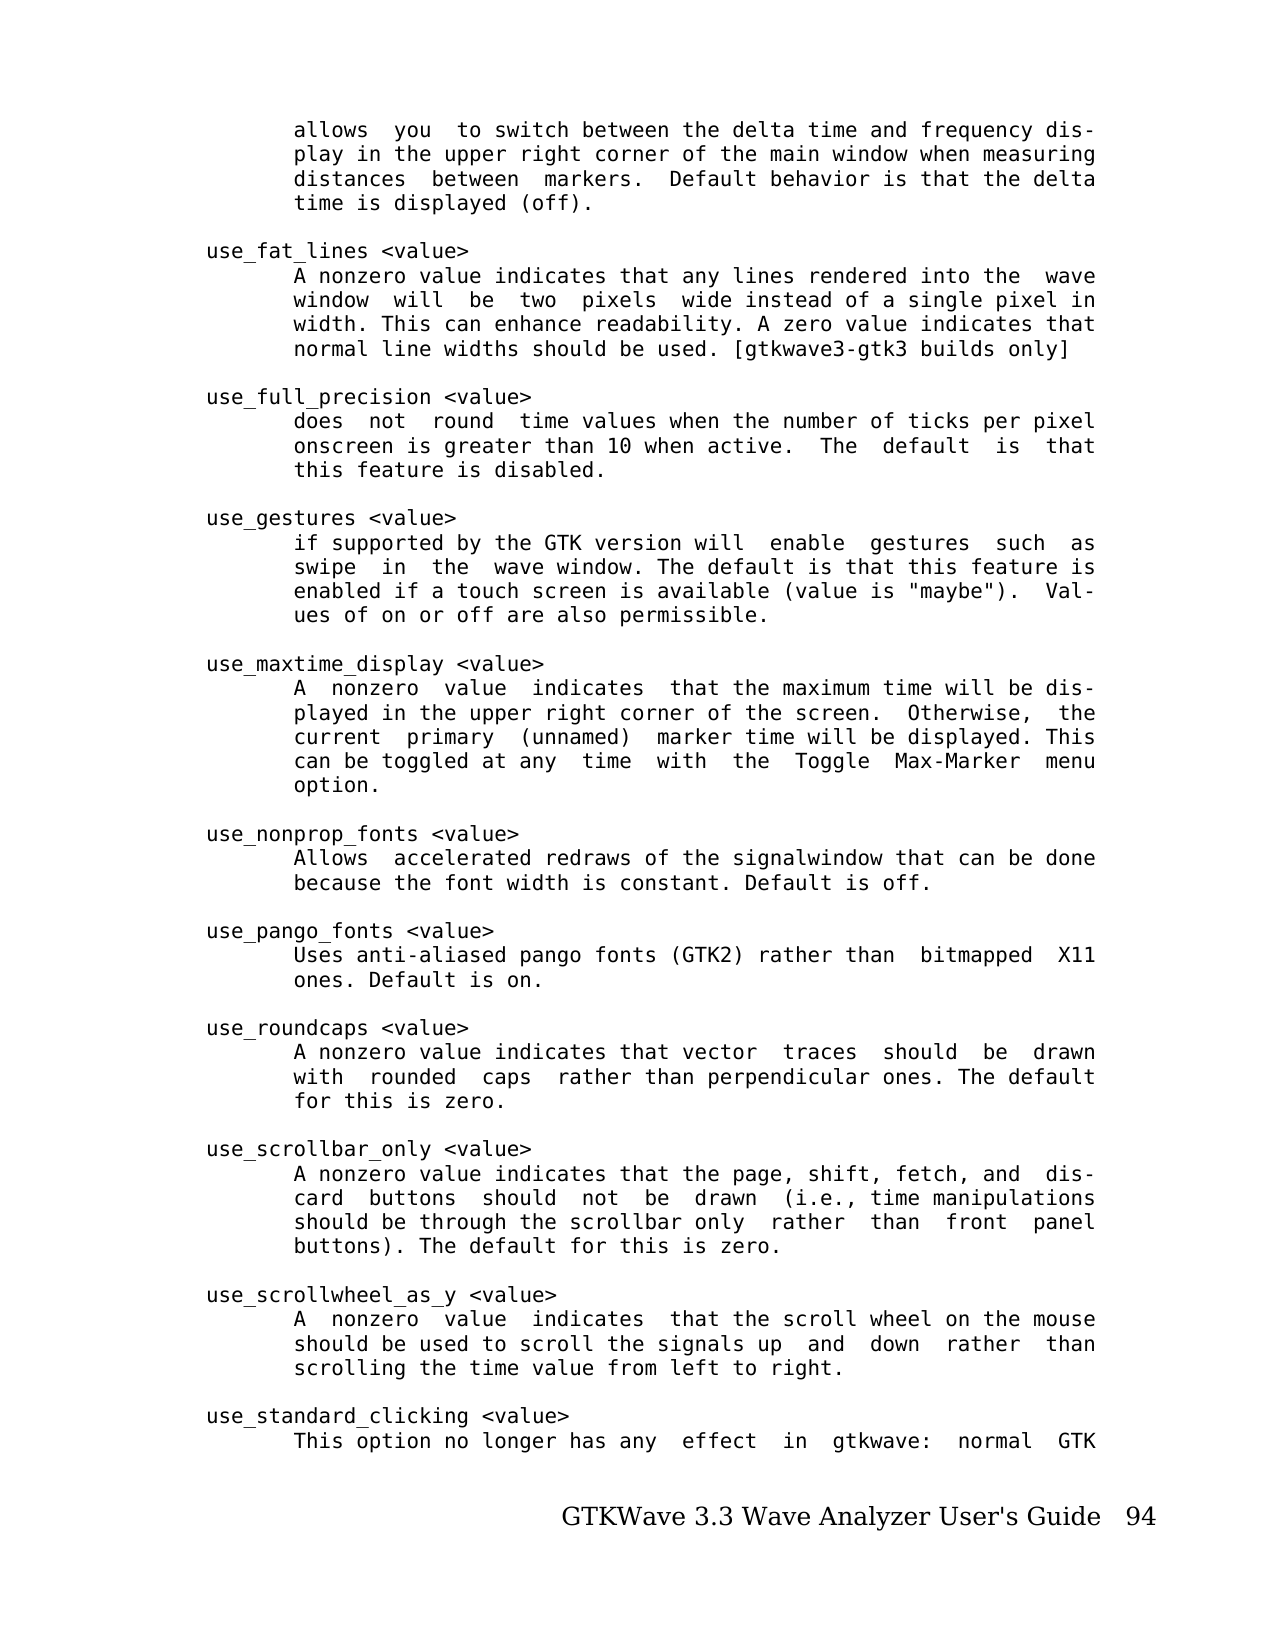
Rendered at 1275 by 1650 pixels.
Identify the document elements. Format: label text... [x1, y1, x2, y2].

text can be toggled at any time with the Toggle Max-Marker menu [118, 749, 1157, 773]
text Allows accelerated redraws of the signalwindow that can be done [118, 846, 1157, 871]
text option. [118, 773, 1157, 798]
text use_roundcaps <value> [118, 1016, 1157, 1040]
text A nonzero value indicates that any lines rendered into the wave [118, 264, 1157, 288]
text time is displayed (off). [118, 191, 1157, 215]
text play in the upper right corner of the main window when measuring [118, 142, 1157, 167]
text normal line widths should be used. [gtkwave3-gtk3 builds only] [118, 337, 1157, 361]
text because the font width is constant. Default is off. [118, 871, 1157, 895]
text use_scrollwheel_as_y <value> [118, 1283, 1157, 1307]
text should be through the scrollbar only rather than front panel [118, 1210, 1157, 1234]
text A nonzero value indicates that the maximum time will be dis- [118, 676, 1157, 701]
text onscreen is greater than 10 when active. The default is that [118, 434, 1157, 458]
text this feature is disabled. [118, 458, 1157, 482]
text use_nonprop_fonts <value> [118, 822, 1157, 846]
text distances between markers. Default behavior is that the delta [118, 167, 1157, 191]
text enabled if a touch screen is available (value is "maybe"). Val‐ [118, 579, 1157, 603]
text use_standard_clicking <value> [118, 1404, 1157, 1429]
text buttons). The default for this is zero. [118, 1234, 1157, 1259]
text swipe in the wave window. The default is that this feature is [118, 555, 1157, 579]
text allows you to switch between the delta time and frequency dis- [118, 118, 1157, 142]
text played in the upper right corner of the screen. Otherwise, the [118, 701, 1157, 725]
text Uses anti-aliased pango fonts (GTK2) rather than bitmapped X11 [118, 943, 1157, 968]
text use_fat_lines <value> [118, 239, 1157, 264]
text This option no longer has any effect in gtkwave: normal GTK [118, 1429, 1157, 1453]
text does not round time values when the number of ticks per pixel [118, 409, 1157, 434]
text with rounded caps rather than perpendicular ones. The default [118, 1065, 1157, 1089]
text for this is zero. [118, 1089, 1157, 1113]
text width. This can enhance readability. A zero value indicates that [118, 312, 1157, 337]
text should be used to scroll the signals up and down rather than [118, 1332, 1157, 1356]
text use_gestures <value> [118, 506, 1157, 531]
text A nonzero value indicates that the scroll wheel on the mouse [118, 1307, 1157, 1332]
text window will be two pixels wide instead of a single pixel in [118, 288, 1157, 312]
text card buttons should not be drawn (i.e., time manipulations [118, 1186, 1157, 1210]
text use_maxtime_display <value> [118, 652, 1157, 676]
text current primary (unnamed) marker time will be displayed. This [118, 725, 1157, 749]
text ones. Default is on. [118, 968, 1157, 992]
text if supported by the GTK version will enable gestures such as [118, 531, 1157, 555]
text ues of on or off are also permissible. [118, 603, 1157, 628]
text A nonzero value indicates that vector traces should be drawn [118, 1040, 1157, 1065]
text use_full_precision <value> [118, 385, 1157, 409]
text scrolling the time value from left to right. [118, 1356, 1157, 1380]
text A nonzero value indicates that the page, shift, fetch, and dis- [118, 1162, 1157, 1186]
text use_scrollbar_only <value> [118, 1137, 1157, 1162]
text use_pango_fonts <value> [118, 919, 1157, 943]
